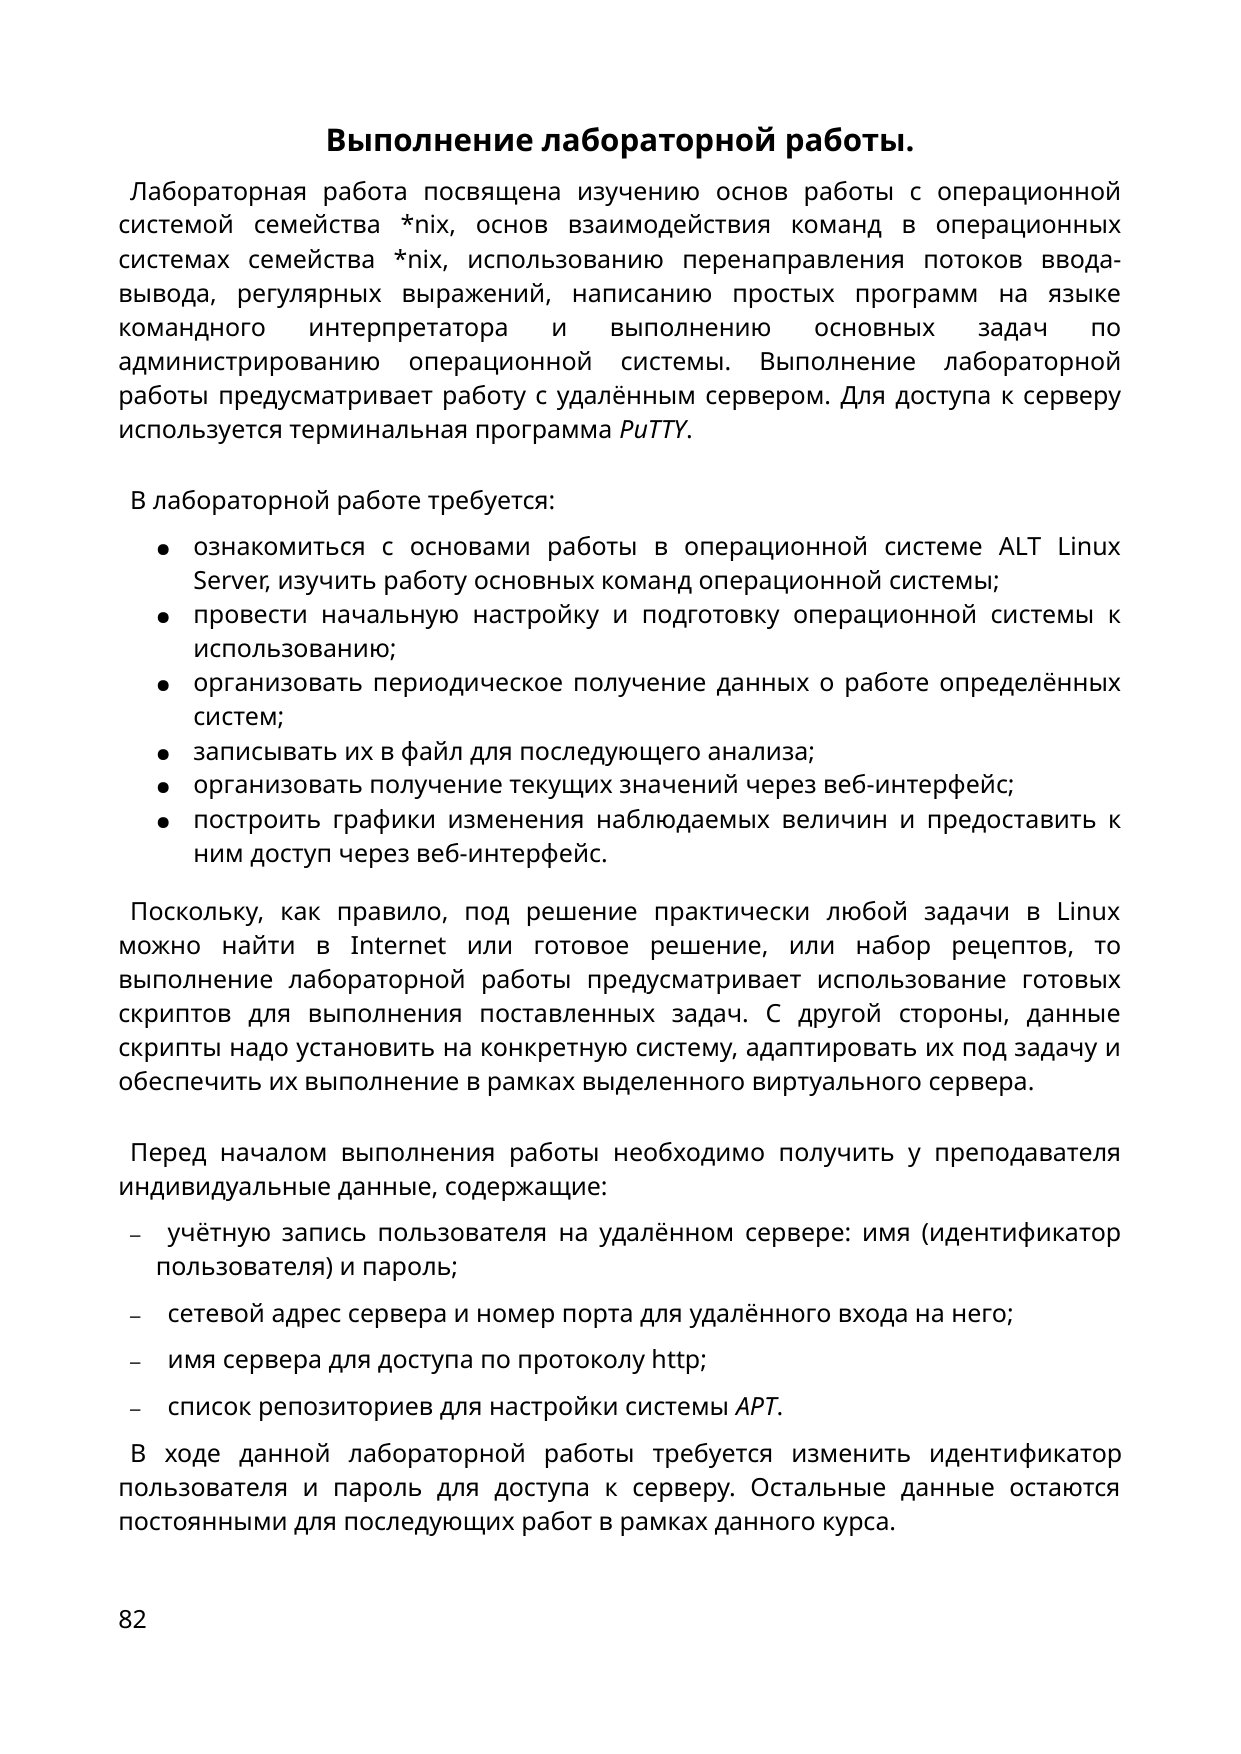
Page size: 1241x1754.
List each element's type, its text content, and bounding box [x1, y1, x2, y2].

list организовать периодическое получение данных о работе определённых систем; [156, 665, 1122, 733]
list сетевой адрес сервера и номер порта для удалённого входа на него; [118, 1296, 1122, 1330]
list ознакомиться с основами работы в операционной системе ALT Linux Server, изучить работу основных команд операционной системы; [156, 529, 1122, 597]
list провести начальную настройку и подготовку операционной системы к использованию; [156, 597, 1122, 665]
list имя сервера для доступа по протоколу http; [118, 1342, 1122, 1376]
text В ходе данной лабораторной работы требуется изменить идентификатор пользователя и пароль для доступа к серверу. Остальные данные остаются постоянными для последующих работ в рамках данного курса. [118, 1435, 1122, 1537]
subtitle Выполнение лабораторной работы. [118, 118, 1122, 161]
list список репозиториев для настройки системы APT. [118, 1389, 1122, 1423]
text Лабораторная работа посвящена изучению основ работы с операционной системой семейства *nix, основ взаимодействия команд в операционных системах семейства *nix, использованию перенаправления потоков ввода-вывода, регулярных выражений, написанию простых программ на языке командного интерпретатора и выполнению основных задач по администрированию операционной системы. Выполнение лабораторной работы предусматривает работу с удалённым сервером. Для доступа к серверу используется терминальная программа PuTTY. [118, 173, 1122, 446]
list организовать получение текущих значений через веб-интерфейс; [156, 767, 1122, 801]
list учётную запись пользователя на удалённом сервере: имя (идентификатор пользователя) и пароль; [118, 1215, 1122, 1283]
list записывать их в файл для последующего анализа; [156, 733, 1122, 767]
text Перед началом выполнения работы необходимо получить у преподавателя индивидуальные данные, содержащие: [118, 1134, 1122, 1203]
text В лабораторной работе требуется: [118, 482, 1122, 516]
text Поскольку, как правило, под решение практически любой задачи в Linux можно найти в Internet или готовое решение, или набор рецептов, то выполнение лабораторной работы предусматривает использование готовых скриптов для выполнения поставленных задач. С другой стороны, данные скрипты надо установить на конкретную систему, адаптировать их под задачу и обеспечить их выполнение в рамках выделенного виртуального сервера. [118, 893, 1122, 1098]
list построить графики изменения наблюдаемых величин и предоставить к ним доступ через веб-интерфейс. [156, 801, 1122, 869]
